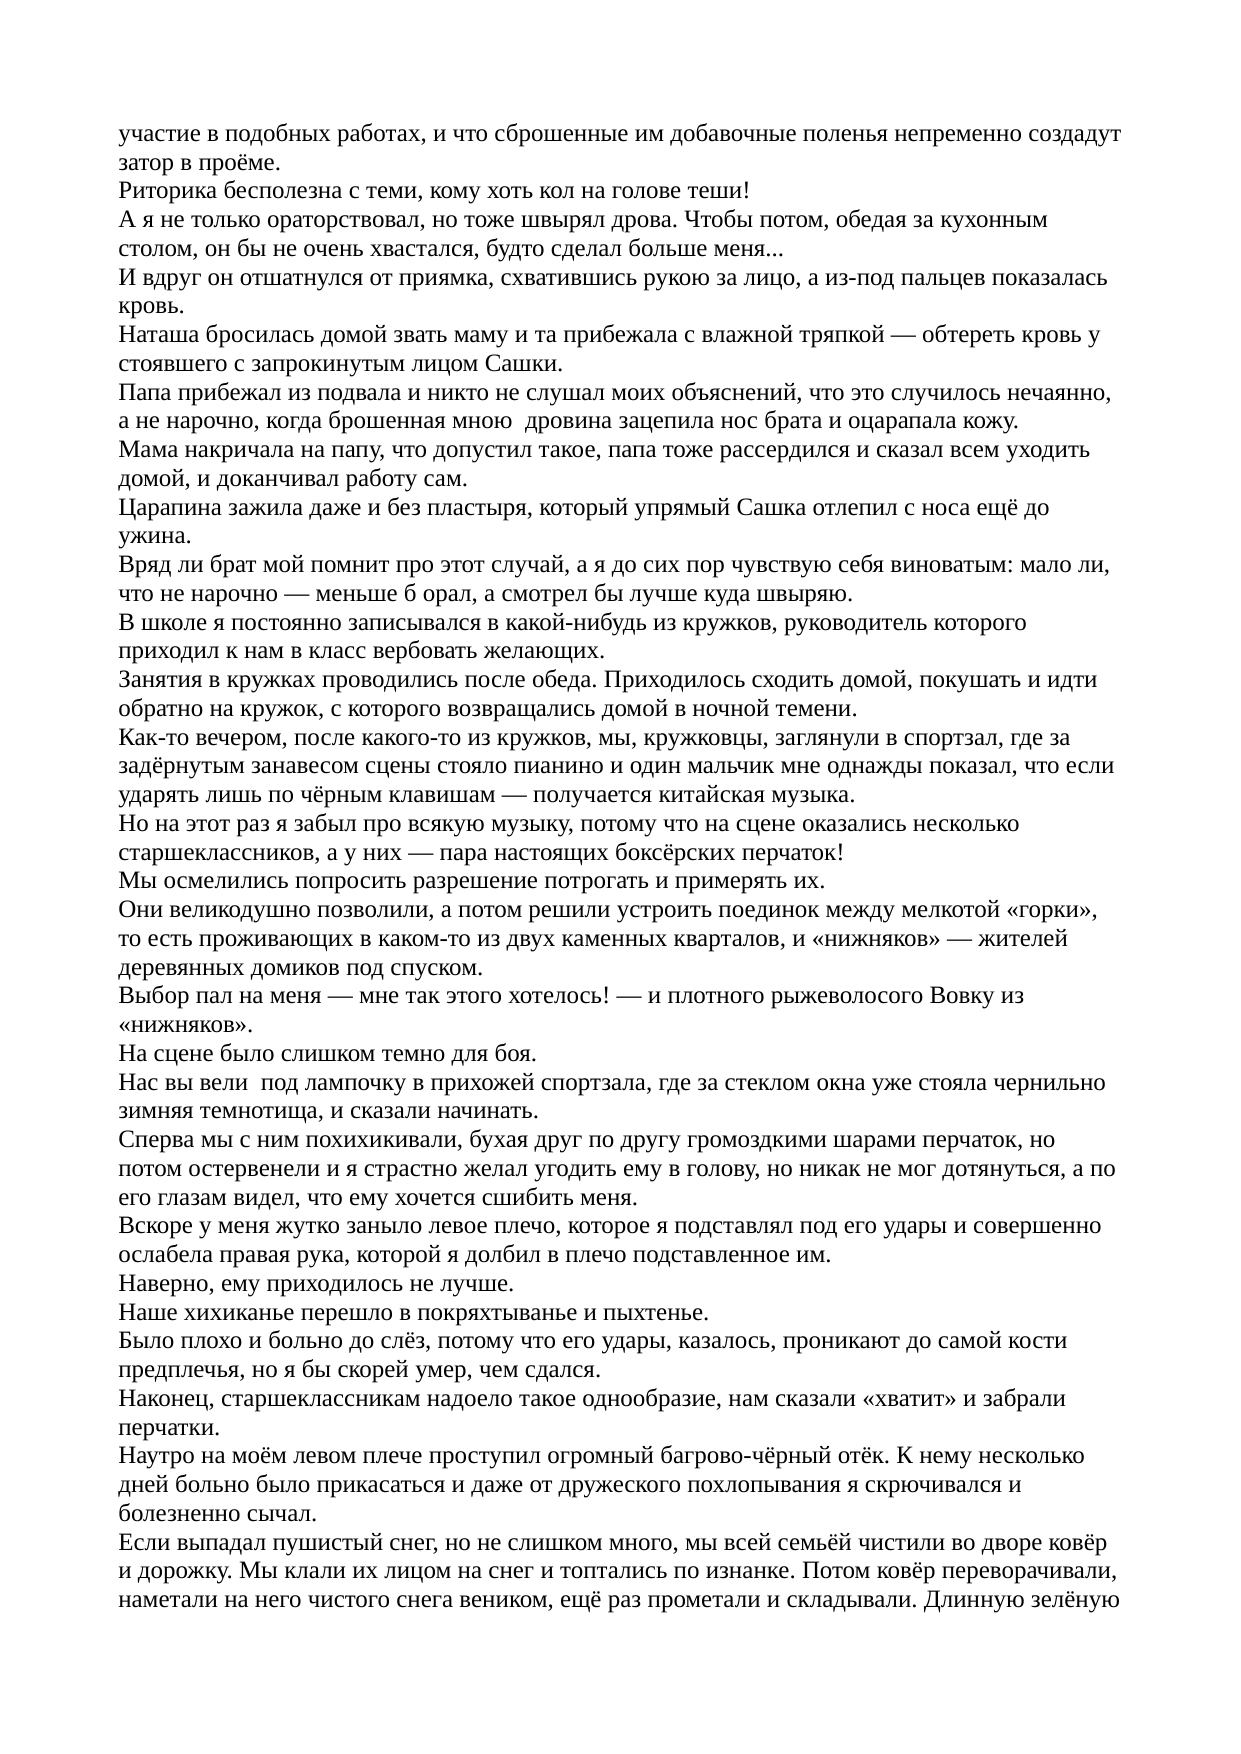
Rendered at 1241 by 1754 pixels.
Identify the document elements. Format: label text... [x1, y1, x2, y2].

text Занятия в кружках проводились после обеда. Приходилось сходить домой, покушать и идти обратно на кружок, с которого возвращались домой в ночной темени. [118, 664, 1122, 722]
text Они великодушно позволили, а потом решили устроить поединок между мелкотой «горки», то есть проживающих в каком-то из двух каменных кварталов, и «нижняков» — жителей деревянных домиков под спуском. [118, 894, 1122, 981]
text Наташа бросилась домой звать маму и та прибежала с влажной тряпкой — обтереть кровь у стоявшего с запрокинутым лицом Сашки. [118, 319, 1122, 377]
text Но на этот раз я забыл про всякую музыку, потому что на сцене оказались несколько старшеклассников, а у них — пара настоящих боксёрских перчаток! [118, 808, 1122, 866]
text Наверно, ему приходилось не лучше. [118, 1268, 1122, 1297]
text Нас вы вели под лампочку в прихожей спортзала, где за стеклом окна уже стояла чернильно зимняя темнотища, и сказали начинать. [118, 1067, 1122, 1124]
text Наконец, старшеклассникам надоело такое однообразие, нам сказали «хватит» и забрали перчатки. [118, 1383, 1122, 1441]
text Вскоре у меня жутко заныло левое плечо, которое я подставлял под его удары и совершенно ослабела правая рука, которой я долбил в плечо подставленное им. [118, 1211, 1122, 1268]
text Папа прибежал из подвала и никто не слушал моих объяснений, что это случилось нечаянно, а не нарочно, когда брошенная мною дровина зацепила нос брата и оцарапала кожу. [118, 377, 1122, 434]
text В школе я постоянно записывался в какой-нибудь из кружков, руководитель которого приходил к нам в класс вербовать желающих. [118, 607, 1122, 664]
text Наше хихиканье перешло в покряхтыванье и пыхтенье. [118, 1297, 1122, 1326]
text Если выпадал пушистый снег, но не слишком много, мы всей семьёй чистили во дворе ковёр и дорожку. Мы клали их лицом на снег и топтались по изнанке. Потом ковёр переворачивали, наметали на него чистого снега веником, ещё раз прометали и складывали. Длинную зелёную [118, 1527, 1122, 1613]
text Мама накричала на папу, что допустил такое, папа тоже рассердился и сказал всем уходить домой, и доканчивал работу сам. [118, 434, 1122, 492]
text Вряд ли брат мой помнит про этот случай, а я до сих пор чувствую себя виноватым: мало ли, что не нарочно — меньше б орал, а смотрел бы лучше куда швыряю. [118, 549, 1122, 607]
text Как-то вечером, после какого-то из кружков, мы, кружковцы, заглянули в спортзал, где за задёрнутым занавесом сцены стояло пианино и один мальчик мне однажды показал, что если ударять лишь по чёрным клавишам — получается китайская музыка. [118, 722, 1122, 808]
text Выбор пал на меня — мне так этого хотелось! — и плотного рыжеволосого Вовку из «нижняков». [118, 981, 1122, 1038]
text Было плохо и больно до слёз, потому что его удары, казалось, проникают до самой кости предплечья, но я бы скорей умер, чем сдался. [118, 1326, 1122, 1383]
text А я не только ораторствовал, но тоже швырял дрова. Чтобы потом, обедая за кухонным столом, он бы не очень хвастался, будто сделал больше меня... [118, 204, 1122, 262]
text На сцене было слишком темно для боя. [118, 1038, 1122, 1067]
text Мы осмелились попросить разрешение потрогать и примерять их. [118, 866, 1122, 894]
text Сперва мы с ним похихикивали, бухая друг по другу громоздкими шарами перчаток, но потом остервенели и я страстно желал угодить ему в голову, но никак не мог дотянуться, а по его глазам видел, что ему хочется сшибить меня. [118, 1124, 1122, 1211]
text Риторика бесполезна с теми, кому хоть кол на голове теши! [118, 176, 1122, 204]
text участие в подобных работах, и что сброшенные им добавочные поленья непременно создадут затор в проёме. [118, 118, 1122, 176]
text Царапина зажила даже и без пластыря, который упрямый Сашка отлепил с носа ещё до ужина. [118, 492, 1122, 549]
text И вдруг он отшатнулся от приямка, схватившись рукою за лицо, а из-под пальцев показалась кровь. [118, 262, 1122, 319]
text Наутро на моём левом плече проступил огромный багрово-чёрный отёк. К нему несколько дней больно было прикасаться и даже от дружеского похлопывания я скрючивался и болезненно сычал. [118, 1441, 1122, 1527]
